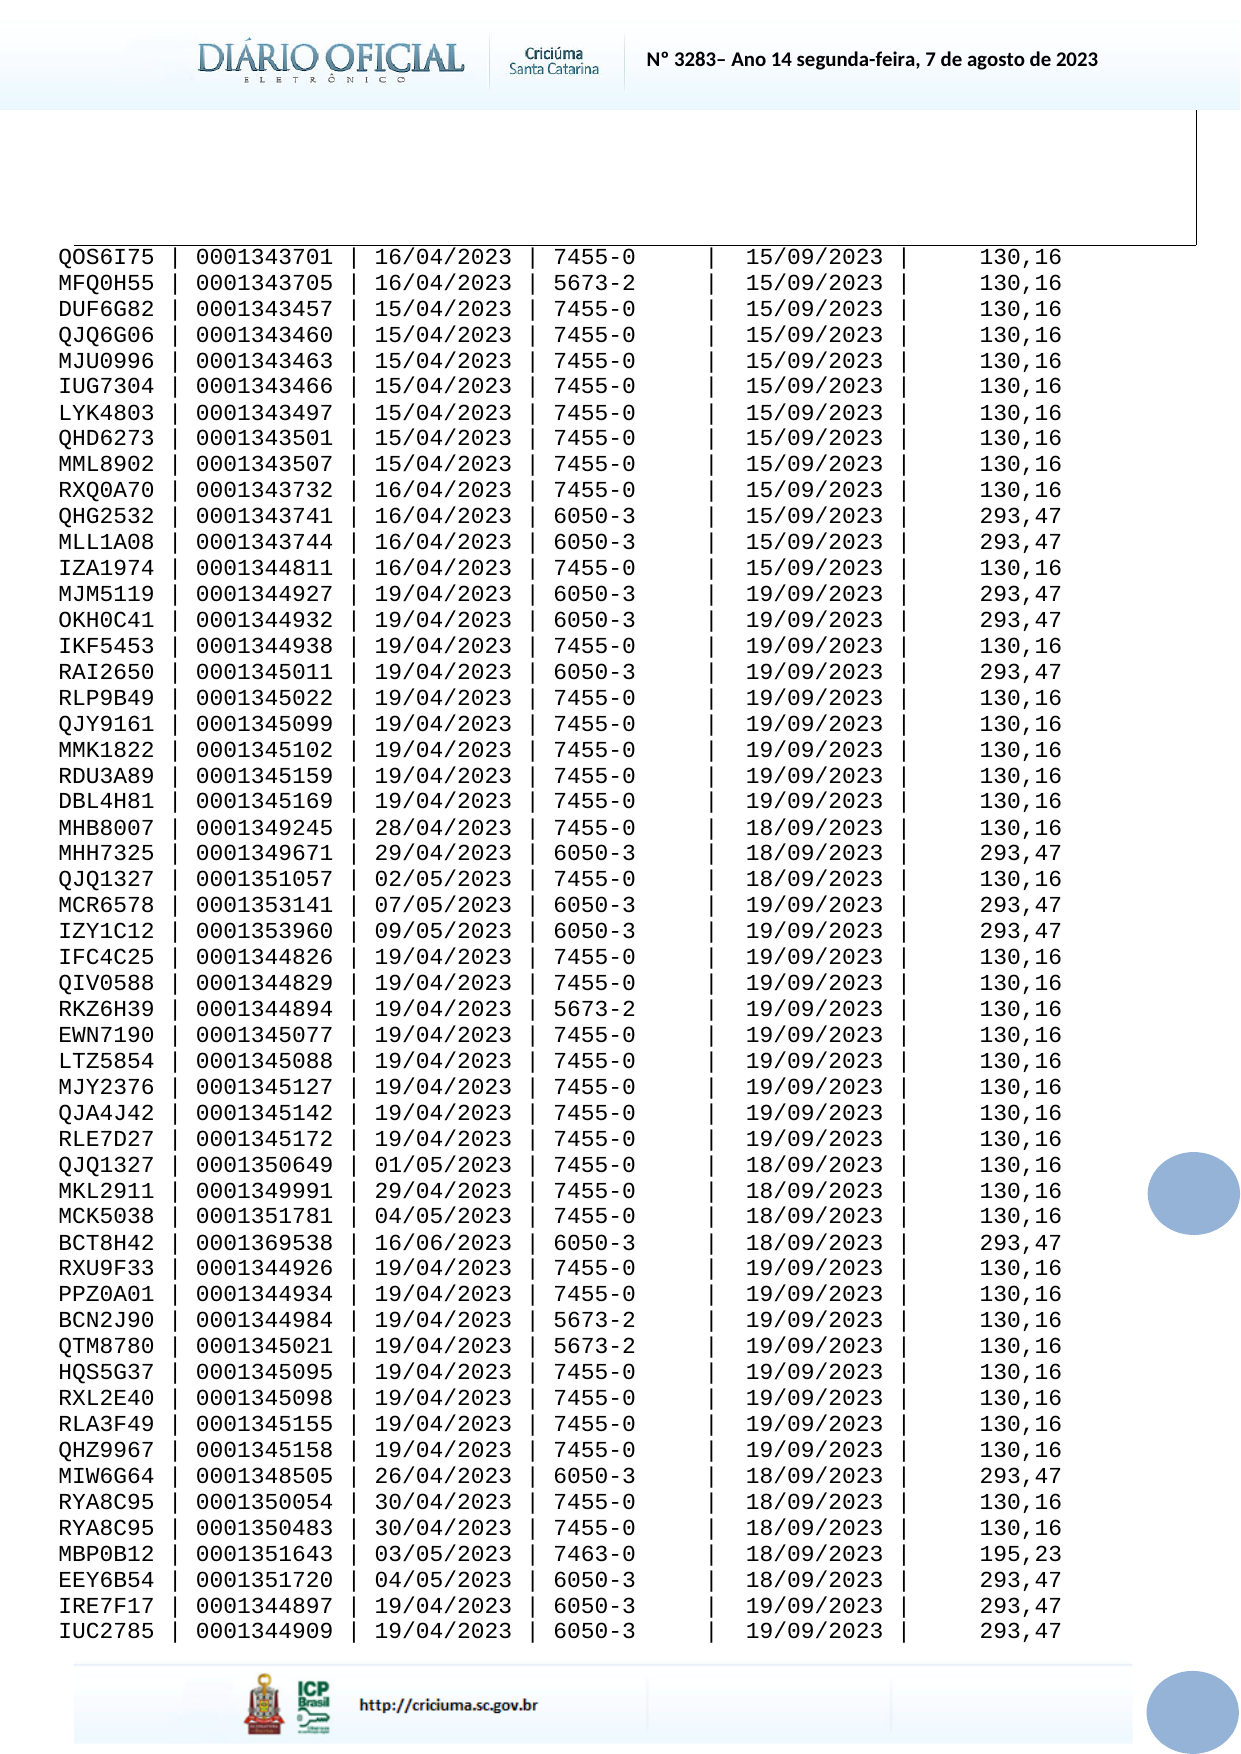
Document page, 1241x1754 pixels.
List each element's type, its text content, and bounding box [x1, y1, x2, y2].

text RYA8C95 | 0001350483 | 30/04/2023 | 7455-0 | 18/09/2023 | 130,16 [44, 1516, 1196, 1542]
text RXU9F33 | 0001344926 | 19/04/2023 | 7455-0 | 19/09/2023 | 130,16 [44, 1257, 1196, 1283]
text MCK5038 | 0001351781 | 04/05/2023 | 7455-0 | 18/09/2023 | 130,16 [44, 1205, 1171, 1231]
text RKZ6H39 | 0001344894 | 19/04/2023 | 5673-2 | 19/09/2023 | 130,16 [44, 997, 1196, 1023]
text RYA8C95 | 0001350054 | 30/04/2023 | 7455-0 | 18/09/2023 | 130,16 [44, 1490, 1196, 1516]
text MJY2376 | 0001345127 | 19/04/2023 | 7455-0 | 19/09/2023 | 130,16 [44, 1075, 1196, 1101]
text IKF5453 | 0001344938 | 19/04/2023 | 7455-0 | 19/09/2023 | 130,16 [44, 634, 1196, 660]
text IUC2785 | 0001344909 | 19/04/2023 | 6050-3 | 19/09/2023 | 293,47 [44, 1620, 1196, 1646]
text MIW6G64 | 0001348505 | 26/04/2023 | 6050-3 | 18/09/2023 | 293,47 [44, 1464, 1196, 1490]
text RXQ0A70 | 0001343732 | 16/04/2023 | 7455-0 | 15/09/2023 | 130,16 [44, 479, 1196, 504]
text RXL2E40 | 0001345098 | 19/04/2023 | 7455-0 | 19/09/2023 | 130,16 [44, 1386, 1196, 1412]
text MCR6578 | 0001353141 | 07/05/2023 | 6050-3 | 19/09/2023 | 293,47 [44, 894, 1196, 919]
text QJQ1327 | 0001350649 | 01/05/2023 | 7455-0 | 18/09/2023 | 130,16 [44, 1153, 1180, 1179]
text EWN7190 | 0001345077 | 19/04/2023 | 7455-0 | 19/09/2023 | 130,16 [44, 1023, 1196, 1049]
text IFC4C25 | 0001344826 | 19/04/2023 | 7455-0 | 19/09/2023 | 130,16 [44, 946, 1196, 971]
text MHH7325 | 0001349671 | 29/04/2023 | 6050-3 | 18/09/2023 | 293,47 [44, 842, 1196, 868]
text IUG7304 | 0001343466 | 15/04/2023 | 7455-0 | 15/09/2023 | 130,16 [44, 375, 1196, 401]
text BCT8H42 | 0001369538 | 16/06/2023 | 6050-3 | 18/09/2023 | 293,47 [44, 1231, 1196, 1257]
text OKH0C41 | 0001344932 | 19/04/2023 | 6050-3 | 19/09/2023 | 293,47 [44, 608, 1196, 634]
text IZA1974 | 0001344811 | 16/04/2023 | 7455-0 | 15/09/2023 | 130,16 [44, 556, 1196, 582]
text QJQ6G06 | 0001343460 | 15/04/2023 | 7455-0 | 15/09/2023 | 130,16 [44, 323, 1196, 349]
text QIV0588 | 0001344829 | 19/04/2023 | 7455-0 | 19/09/2023 | 130,16 [44, 971, 1196, 997]
text QHZ9967 | 0001345158 | 19/04/2023 | 7455-0 | 19/09/2023 | 130,16 [44, 1438, 1196, 1464]
text MHB8007 | 0001349245 | 28/04/2023 | 7455-0 | 18/09/2023 | 130,16 [44, 816, 1196, 842]
text PPZ0A01 | 0001344934 | 19/04/2023 | 7455-0 | 19/09/2023 | 130,16 [44, 1283, 1196, 1309]
text RLA3F49 | 0001345155 | 19/04/2023 | 7455-0 | 19/09/2023 | 130,16 [44, 1412, 1196, 1438]
text QJA4J42 | 0001345142 | 19/04/2023 | 7455-0 | 19/09/2023 | 130,16 [44, 1101, 1196, 1127]
text MLL1A08 | 0001343744 | 16/04/2023 | 6050-3 | 15/09/2023 | 293,47 [44, 531, 1196, 556]
text QJY9161 | 0001345099 | 19/04/2023 | 7455-0 | 19/09/2023 | 130,16 [44, 712, 1196, 738]
text HQS5G37 | 0001345095 | 19/04/2023 | 7455-0 | 19/09/2023 | 130,16 [44, 1361, 1196, 1386]
text IZY1C12 | 0001353960 | 09/05/2023 | 6050-3 | 19/09/2023 | 293,47 [44, 919, 1196, 946]
text MKL2911 | 0001349991 | 29/04/2023 | 7455-0 | 18/09/2023 | 130,16 [44, 1179, 1150, 1205]
text MJU0996 | 0001343463 | 15/04/2023 | 7455-0 | 15/09/2023 | 130,16 [44, 349, 1196, 375]
text QHD6273 | 0001343501 | 15/04/2023 | 7455-0 | 15/09/2023 | 130,16 [44, 427, 1196, 453]
text DUF6G82 | 0001343457 | 15/04/2023 | 7455-0 | 15/09/2023 | 130,16 [44, 297, 1196, 323]
text LTZ5854 | 0001345088 | 19/04/2023 | 7455-0 | 19/09/2023 | 130,16 [44, 1049, 1196, 1075]
text QOS6I75 | 0001343701 | 16/04/2023 | 7455-0 | 15/09/2023 | 130,16 [44, 245, 1196, 271]
text RLE7D27 | 0001345172 | 19/04/2023 | 7455-0 | 19/09/2023 | 130,16 [44, 1127, 1196, 1153]
text EEY6B54 | 0001351720 | 04/05/2023 | 6050-3 | 18/09/2023 | 293,47 [44, 1568, 1196, 1594]
text QJQ1327 | 0001351057 | 02/05/2023 | 7455-0 | 18/09/2023 | 130,16 [44, 868, 1196, 894]
text IRE7F17 | 0001344897 | 19/04/2023 | 6050-3 | 19/09/2023 | 293,47 [44, 1594, 1196, 1620]
text MMK1822 | 0001345102 | 19/04/2023 | 7455-0 | 19/09/2023 | 130,16 [44, 738, 1196, 764]
text MML8902 | 0001343507 | 15/04/2023 | 7455-0 | 15/09/2023 | 130,16 [44, 453, 1196, 479]
text LYK4803 | 0001343497 | 15/04/2023 | 7455-0 | 15/09/2023 | 130,16 [44, 401, 1196, 427]
text RDU3A89 | 0001345159 | 19/04/2023 | 7455-0 | 19/09/2023 | 130,16 [44, 764, 1196, 790]
text RLP9B49 | 0001345022 | 19/04/2023 | 7455-0 | 19/09/2023 | 130,16 [44, 686, 1196, 712]
text MJM5119 | 0001344927 | 19/04/2023 | 6050-3 | 19/09/2023 | 293,47 [44, 582, 1196, 608]
text BCN2J90 | 0001344984 | 19/04/2023 | 5673-2 | 19/09/2023 | 130,16 [44, 1309, 1196, 1334]
text QTM8780 | 0001345021 | 19/04/2023 | 5673-2 | 19/09/2023 | 130,16 [44, 1334, 1196, 1361]
text RAI2650 | 0001345011 | 19/04/2023 | 6050-3 | 19/09/2023 | 293,47 [44, 660, 1196, 686]
text QHG2532 | 0001343741 | 16/04/2023 | 6050-3 | 15/09/2023 | 293,47 [44, 504, 1196, 531]
text MFQ0H55 | 0001343705 | 16/04/2023 | 5673-2 | 15/09/2023 | 130,16 [44, 271, 1196, 297]
text MBP0B12 | 0001351643 | 03/05/2023 | 7463-0 | 18/09/2023 | 195,23 [44, 1542, 1196, 1568]
text DBL4H81 | 0001345169 | 19/04/2023 | 7455-0 | 19/09/2023 | 130,16 [44, 790, 1196, 816]
